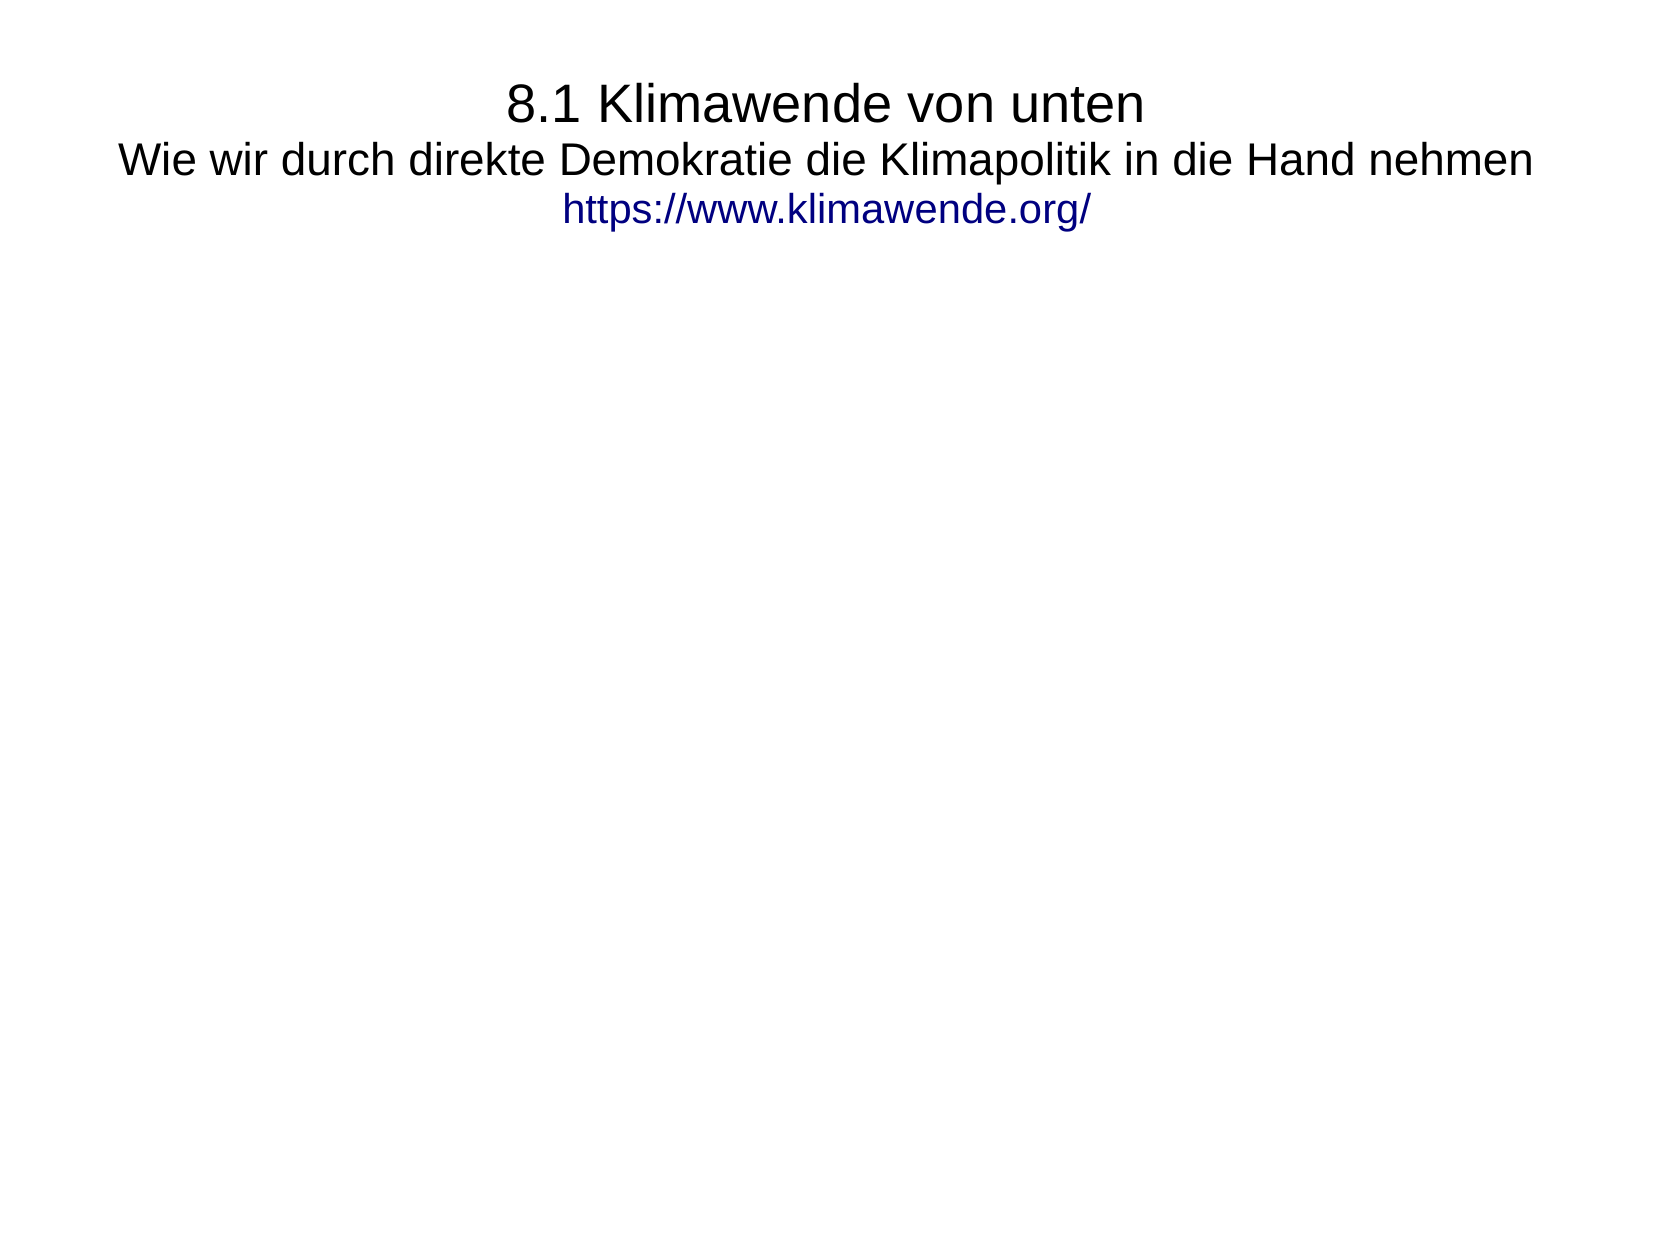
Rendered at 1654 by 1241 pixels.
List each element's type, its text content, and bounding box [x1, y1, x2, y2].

title 8.1 Klimawende von unten Wie wir durch direkte Demokratie die Klimapolitik in die Hand nehmen https://www.klimawende.org/ [82, 49, 1571, 257]
